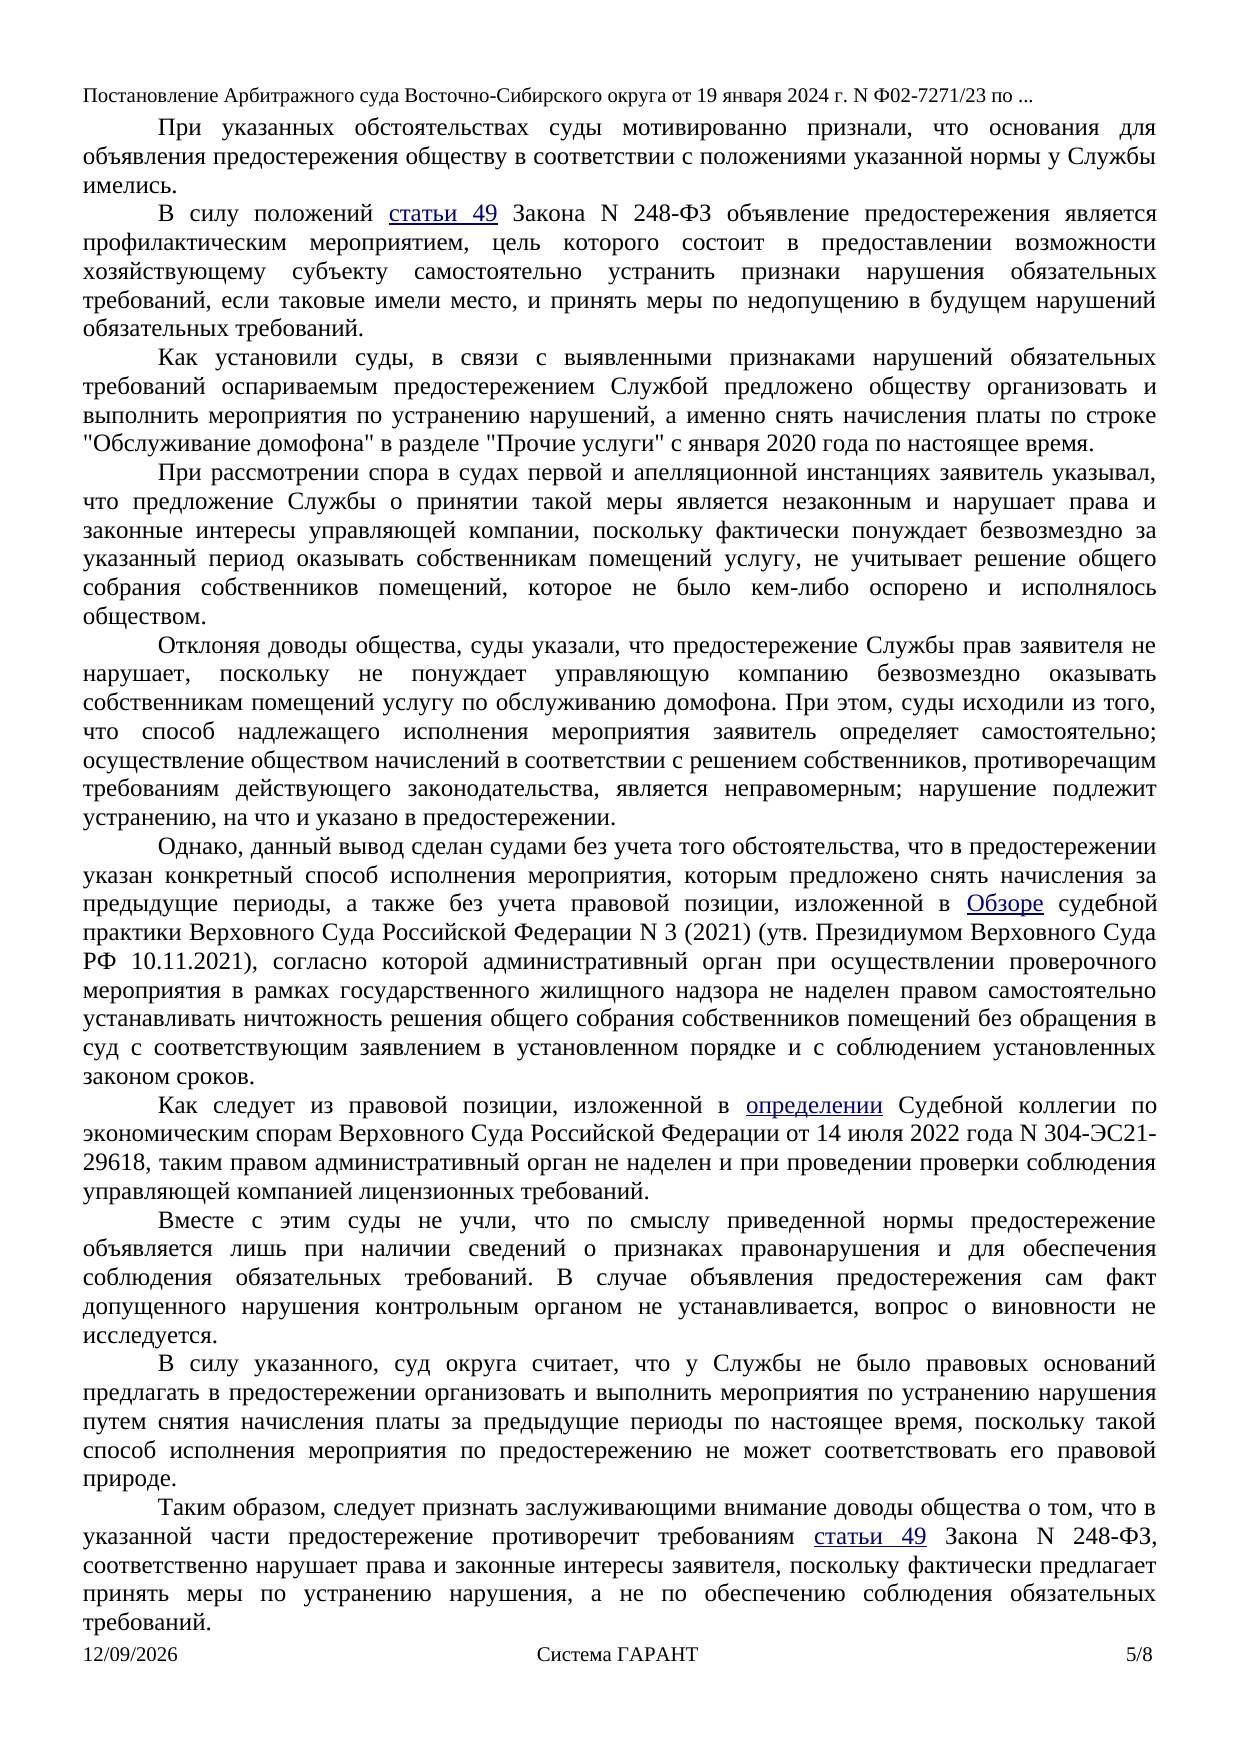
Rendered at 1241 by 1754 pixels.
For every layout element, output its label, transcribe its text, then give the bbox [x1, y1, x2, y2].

text При рассмотрении спора в судах первой и апелляционной инстанциях заявитель указывал, что предложение Службы о принятии такой меры является незаконным и нарушает права и законные интересы управляющей компании, поскольку фактически понуждает безвозмездно за указанный период оказывать собственникам помещений услугу, не учитывает решение общего собрания собственников помещений, которое не было кем-либо оспорено и исполнялось обществом. [83, 457, 1157, 630]
text Однако, данный вывод сделан судами без учета того обстоятельства, что в предостережении указан конкретный способ исполнения мероприятия, которым предложено снять начисления за предыдущие периоды, а также без учета правовой позиции, изложенной в Обзоре судебной практики Верховного Суда Российской Федерации N 3 (2021) (утв. Президиумом Верховного Суда РФ 10.11.2021), согласно которой административный орган при осуществлении проверочного мероприятия в рамках государственного жилищного надзора не наделен правом самостоятельно устанавливать ничтожность решения общего собрания собственников помещений без обращения в суд с соответствующим заявлением в установленном порядке и с соблюдением установленных законом сроков. [83, 831, 1157, 1090]
text При указанных обстоятельствах суды мотивированно признали, что основания для объявления предостережения обществу в соответствии с положениями указанной нормы у Службы имелись. [83, 112, 1157, 198]
text Как установили суды, в связи с выявленными признаками нарушений обязательных требований оспариваемым предостережением Службой предложено обществу организовать и выполнить мероприятия по устранению нарушений, а именно снять начисления платы по строке "Обслуживание домофона" в разделе "Прочие услуги" с января 2020 года по настоящее время. [83, 342, 1157, 457]
text Вместе с этим суды не учли, что по смыслу приведенной нормы предостережение объявляется лишь при наличии сведений о признаках правонарушения и для обеспечения соблюдения обязательных требований. В случае объявления предостережения сам факт допущенного нарушения контрольным органом не устанавливается, вопрос о виновности не исследуется. [83, 1205, 1157, 1348]
text Как следует из правовой позиции, изложенной в определении Судебной коллегии по экономическим спорам Верховного Суда Российской Федерации от 14 июля 2022 года N 304-ЭС21-29618, таким правом административный орган не наделен и при проведении проверки соблюдения управляющей компанией лицензионных требований. [83, 1090, 1157, 1205]
text В силу положений статьи 49 Закона N 248-ФЗ объявление предостережения является профилактическим мероприятием, цель которого состоит в предоставлении возможности хозяйствующему субъекту самостоятельно устранить признаки нарушения обязательных требований, если таковые имели место, и принять меры по недопущению в будущем нарушений обязательных требований. [83, 198, 1157, 342]
text Отклоняя доводы общества, суды указали, что предостережение Службы прав заявителя не нарушает, поскольку не понуждает управляющую компанию безвозмездно оказывать собственникам помещений услугу по обслуживанию домофона. При этом, суды исходили из того, что способ надлежащего исполнения мероприятия заявитель определяет самостоятельно; осуществление обществом начислений в соответствии с решением собственников, противоречащим требованиям действующего законодательства, является неправомерным; нарушение подлежит устранению, на что и указано в предостережении. [83, 630, 1157, 831]
text В силу указанного, суд округа считает, что у Службы не было правовых оснований предлагать в предостережении организовать и выполнить мероприятия по устранению нарушения путем снятия начисления платы за предыдущие периоды по настоящее время, поскольку такой способ исполнения мероприятия по предостережению не может соответствовать его правовой природе. [83, 1348, 1157, 1492]
text Таким образом, следует признать заслуживающими внимание доводы общества о том, что в указанной части предостережение противоречит требованиям статьи 49 Закона N 248-ФЗ, соответственно нарушает права и законные интересы заявителя, поскольку фактически предлагает принять меры по устранению нарушения, а не по обеспечению соблюдения обязательных требований. [83, 1492, 1157, 1636]
